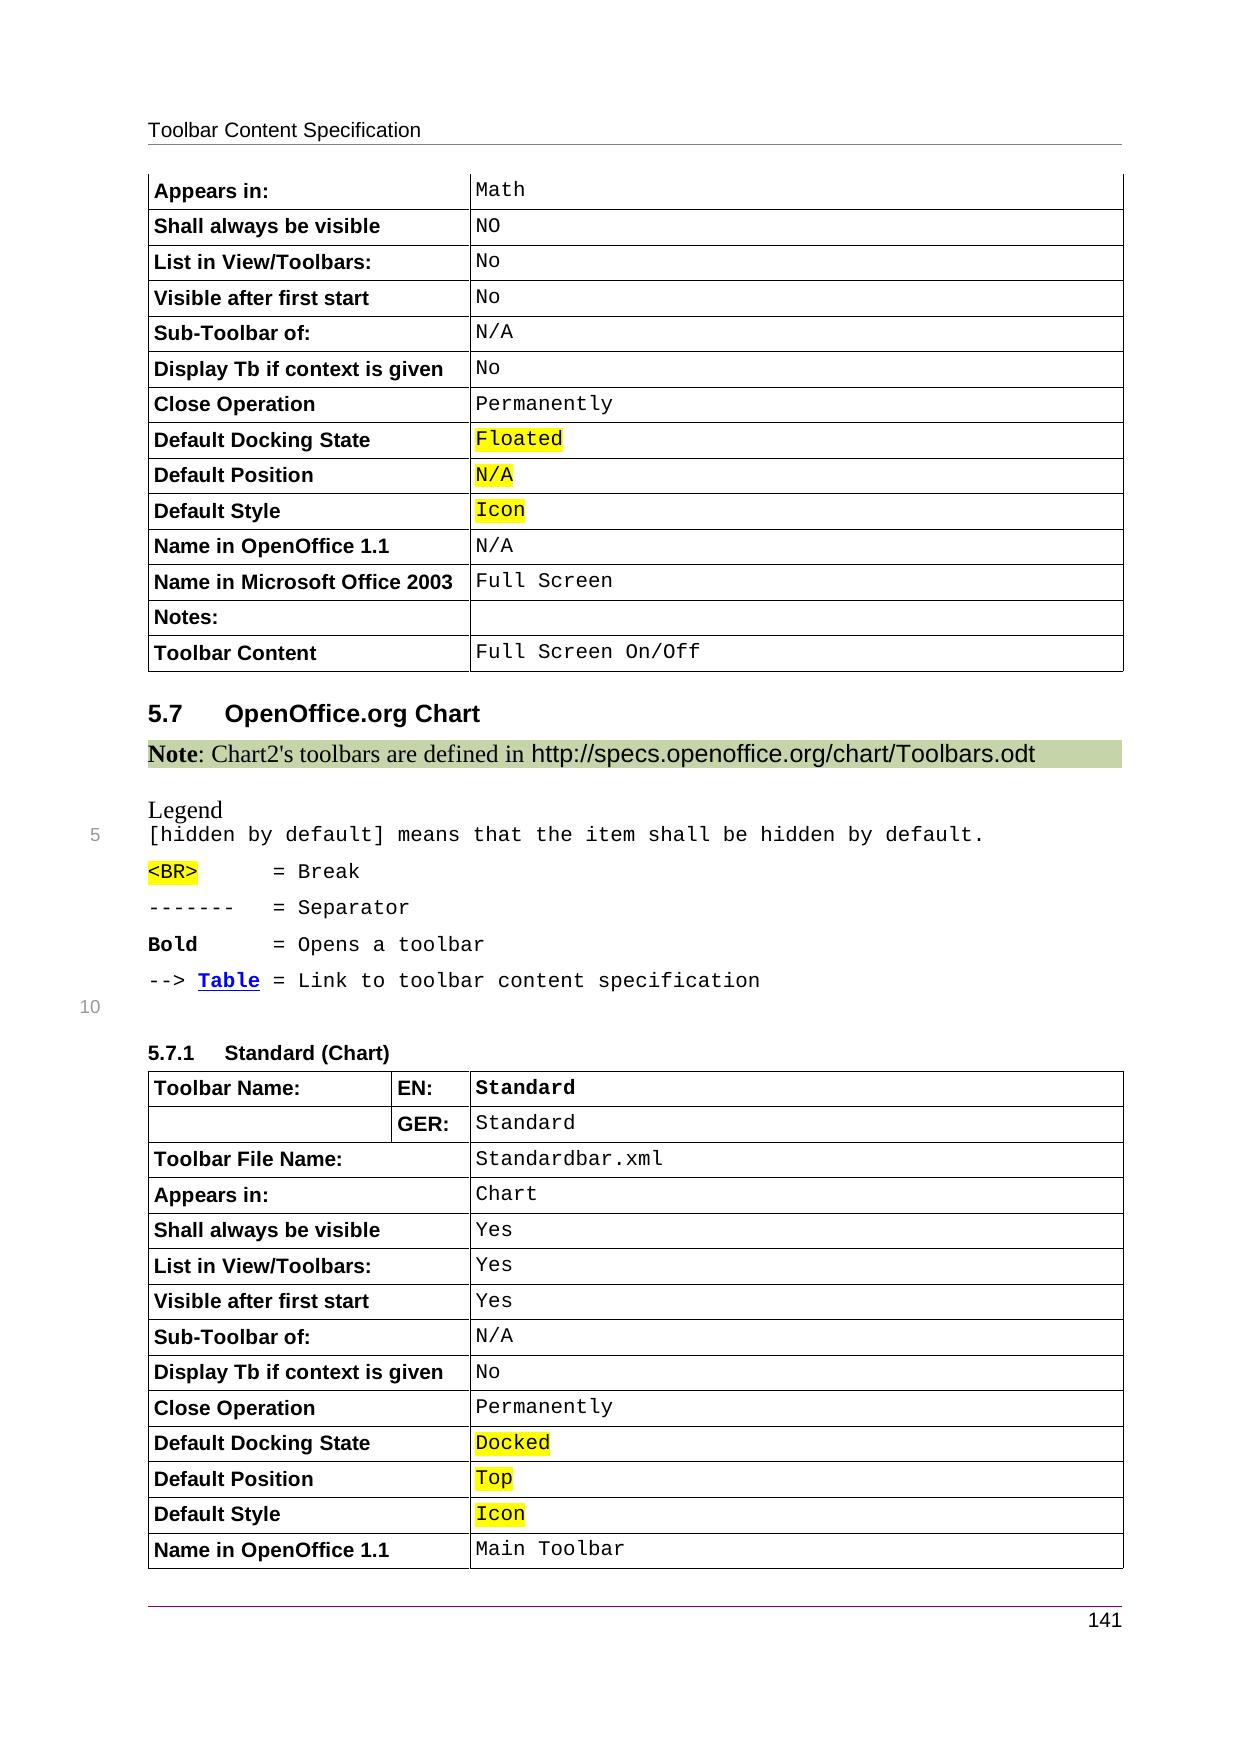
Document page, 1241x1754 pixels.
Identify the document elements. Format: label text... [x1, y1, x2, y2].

table_cell Close Operation [149, 1391, 469, 1426]
table_cell List in View/Toolbars: [149, 1249, 469, 1284]
table_cell Close Operation [149, 388, 469, 422]
table_cell Docked [471, 1427, 1123, 1461]
table_cell Yes [471, 1285, 1123, 1319]
table_cell Floated [471, 423, 1123, 458]
table_cell Full Screen On/Off [471, 636, 1123, 671]
table_cell Default Position [149, 459, 469, 493]
table_cell Default Docking State [149, 1427, 469, 1461]
table_cell No [471, 246, 1123, 280]
table_cell Name in OpenOffice 1.1 [149, 530, 469, 564]
table_cell Appears in: [149, 1178, 469, 1213]
table_cell Display Tb if context is given [149, 1356, 469, 1390]
text --> Table = Link to toolbar content specification [148, 970, 1122, 994]
table_cell Visible after first start [149, 281, 469, 316]
table_cell [471, 601, 1123, 635]
table_cell Sub-Toolbar of: [149, 317, 469, 351]
table_cell Appears in: [149, 174, 469, 209]
table_cell N/A [471, 1320, 1123, 1355]
table_cell Visible after first start [149, 1285, 469, 1319]
table_cell N/A [471, 317, 1123, 351]
table_cell Math [471, 174, 1123, 209]
table_cell Name in Microsoft Office 2003 [149, 565, 469, 600]
text Bold = Opens a toolbar [148, 934, 1122, 958]
table_cell Chart [471, 1178, 1123, 1213]
table_cell Permanently [471, 1391, 1123, 1426]
table_cell Shall always be visible [149, 210, 469, 245]
table_cell Default Position [149, 1462, 469, 1497]
table_cell Display Tb if context is given [149, 352, 469, 387]
text ------- = Separator [148, 897, 1122, 921]
table_cell List in View/Toolbars: [149, 246, 469, 280]
subtitle Standard (Chart) [148, 1041, 1122, 1065]
table_cell Sub-Toolbar of: [149, 1320, 469, 1355]
table_cell No [471, 352, 1123, 387]
table_cell Name in OpenOffice 1.1 [149, 1534, 469, 1568]
table_cell Top [471, 1462, 1123, 1497]
table_cell N/A [471, 530, 1123, 564]
table_cell Yes [471, 1249, 1123, 1284]
table_cell Toolbar File Name: [149, 1143, 469, 1177]
table_cell Notes: [149, 601, 469, 635]
table_header Toolbar Name: [149, 1072, 391, 1106]
table_cell Icon [471, 494, 1123, 529]
table_cell Default Style [149, 494, 469, 529]
table_cell N/A [471, 459, 1123, 493]
table_cell Full Screen [471, 565, 1123, 600]
text <BR> = Break [148, 861, 1122, 885]
text Note: Chart2's toolbars are defined in http://specs.openoffice.org/chart/Toolbars.odt [148, 740, 1122, 768]
text Legend [148, 796, 1122, 824]
table_cell NO [471, 210, 1123, 245]
table_header Standard [471, 1072, 1123, 1106]
table_cell Default Style [149, 1498, 469, 1533]
table_cell Yes [471, 1214, 1123, 1248]
table_header EN: [392, 1072, 469, 1106]
table_cell Default Docking State [149, 423, 469, 458]
subtitle OpenOffice.org Chart [148, 700, 1122, 728]
table_cell No [471, 281, 1123, 316]
table_cell GER: [392, 1107, 469, 1142]
table_cell No [471, 1356, 1123, 1390]
table_cell Standard [471, 1107, 1123, 1142]
table_cell Shall always be visible [149, 1214, 469, 1248]
table_cell [149, 1107, 391, 1142]
text [hidden by default] means that the item shall be hidden by default. [148, 824, 1122, 848]
table_cell Toolbar Content [149, 636, 469, 671]
table_cell Main Toolbar [471, 1534, 1123, 1568]
table_cell Icon [471, 1498, 1123, 1533]
table_cell Standardbar.xml [471, 1143, 1123, 1177]
table_cell Permanently [471, 388, 1123, 422]
